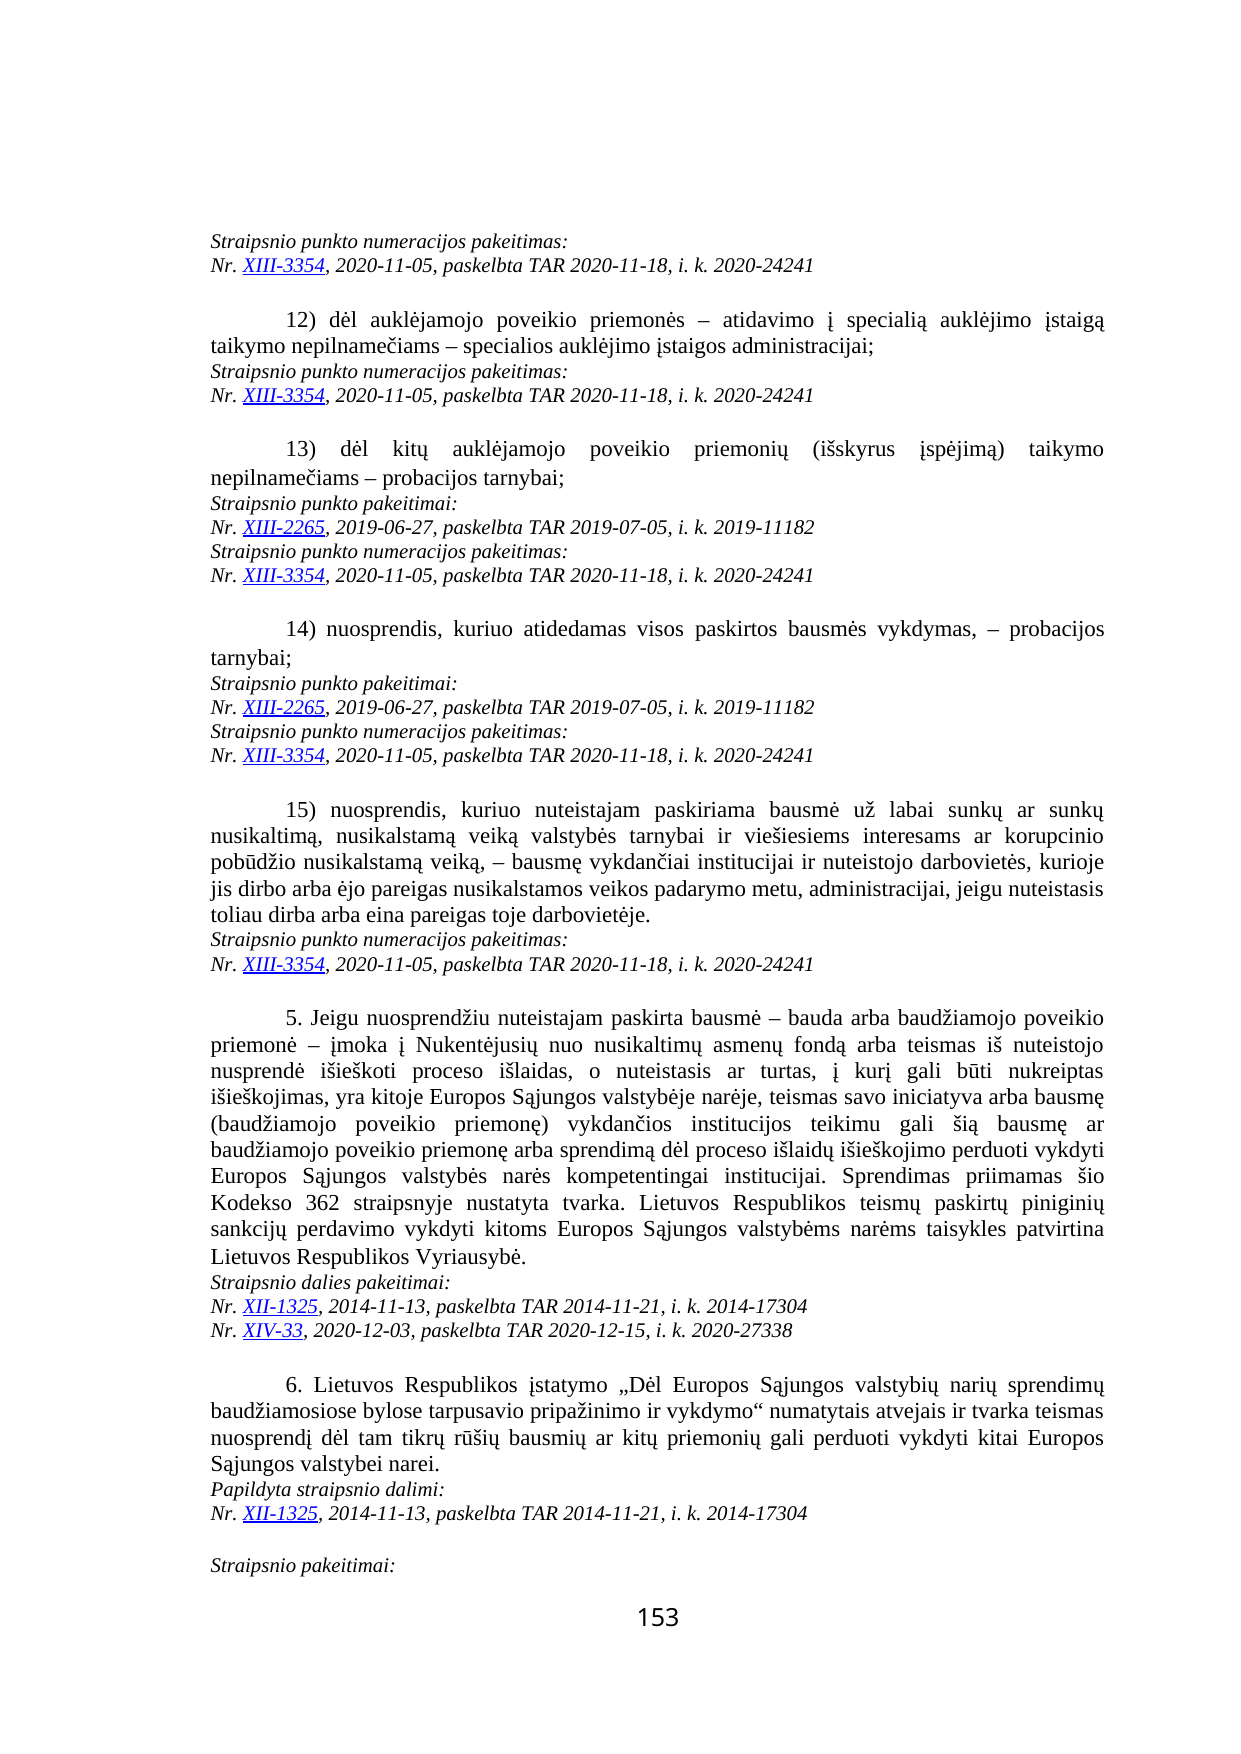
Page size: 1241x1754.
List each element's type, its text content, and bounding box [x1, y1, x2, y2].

text 13) dėl kitų auklėjamojo poveikio priemonių (išskyrus įspėjimą) taikymo nepilnamečiams – probacijos tarnybai; [210, 435, 1105, 491]
text Straipsnio pakeitimai: [210, 1553, 1105, 1577]
text Nr. XIII-3354, 2020-11-05, paskelbta TAR 2020-11-18, i. k. 2020-24241 [210, 951, 1105, 976]
text Straipsnio punkto numeracijos pakeitimas: [210, 927, 1105, 951]
text Nr. XII-1325, 2014-11-13, paskelbta TAR 2014-11-21, i. k. 2014-17304 [210, 1501, 1105, 1525]
text Straipsnio punkto pakeitimai: [210, 491, 1105, 514]
text Nr. XIII-3354, 2020-11-05, paskelbta TAR 2020-11-18, i. k. 2020-24241 [210, 383, 1105, 407]
text Nr. XIV-33, 2020-12-03, paskelbta TAR 2020-12-15, i. k. 2020-27338 [210, 1318, 1105, 1342]
text Nr. XII-1325, 2014-11-13, paskelbta TAR 2014-11-21, i. k. 2014-17304 [210, 1294, 1105, 1318]
text Straipsnio dalies pakeitimai: [210, 1270, 1105, 1294]
text Nr. XIII-3354, 2020-11-05, paskelbta TAR 2020-11-18, i. k. 2020-24241 [210, 563, 1105, 587]
text 5. Jeigu nuosprendžiu nuteistajam paskirta bausmė – bauda arba baudžiamojo poveikio priemonė – įmoka į Nukentėjusių nuo nusikaltimų asmenų fondą arba teismas iš nuteistojo nusprendė išieškoti proceso išlaidas, o nuteistasis ar turtas, į kurį gali būti nukreiptas išieškojimas, yra kitoje Europos Sąjungos valstybėje narėje, teismas savo iniciatyva arba bausmę (baudžiamojo poveikio priemonę) vykdančios institucijos teikimu gali šią bausmę ar baudžiamojo poveikio priemonę arba sprendimą dėl proceso išlaidų išieškojimo perduoti vykdyti Europos Sąjungos valstybės narės kompetentingai institucijai. Sprendimas priimamas šio Kodekso 362 straipsnyje nustatyta tvarka. Lietuvos Respublikos teismų paskirtų piniginių sankcijų perdavimo vykdyti kitoms Europos Sąjungos valstybėms narėms taisykles patvirtina Lietuvos Respublikos Vyriausybė. [210, 1004, 1105, 1270]
text Straipsnio punkto numeracijos pakeitimas: [210, 358, 1105, 383]
text 6. Lietuvos Respublikos įstatymo „Dėl Europos Sąjungos valstybių narių sprendimų baudžiamosiose bylose tarpusavio pripažinimo ir vykdymo“ numatytais atvejais ir tvarka teismas nuosprendį dėl tam tikrų rūšių bausmių ar kitų priemonių gali perduoti vykdyti kitai Europos Sąjungos valstybei narei. [210, 1371, 1105, 1477]
text Nr. XIII-3354, 2020-11-05, paskelbta TAR 2020-11-18, i. k. 2020-24241 [210, 743, 1105, 767]
text Papildyta straipsnio dalimi: [210, 1477, 1105, 1501]
text 15) nuosprendis, kuriuo nuteistajam paskiriama bausmė už labai sunkų ar sunkų nusikaltimą, nusikalstamą veiką valstybės tarnybai ir viešiesiems interesams ar korupcinio pobūdžio nusikalstamą veiką, – bausmę vykdančiai institucijai ir nuteistojo darbovietės, kurioje jis dirbo arba ėjo pareigas nusikalstamos veikos padarymo metu, administracijai, jeigu nuteistasis toliau dirba arba eina pareigas toje darbovietėje. [210, 796, 1105, 927]
text Straipsnio punkto numeracijos pakeitimas: [210, 539, 1105, 563]
text Nr. XIII-2265, 2019-06-27, paskelbta TAR 2019-07-05, i. k. 2019-11182 [210, 514, 1105, 539]
text Straipsnio punkto numeracijos pakeitimas: [210, 229, 1105, 253]
text 14) nuosprendis, kuriuo atidedamas visos paskirtos bausmės vykdymas, – probacijos tarnybai; [210, 616, 1105, 671]
text Nr. XIII-3354, 2020-11-05, paskelbta TAR 2020-11-18, i. k. 2020-24241 [210, 253, 1105, 277]
text 12) dėl auklėjamojo poveikio priemonės – atidavimo į specialią auklėjimo įstaigą taikymo nepilnamečiams – specialios auklėjimo įstaigos administracijai; [210, 306, 1105, 358]
text Straipsnio punkto numeracijos pakeitimas: [210, 719, 1105, 743]
text Straipsnio punkto pakeitimai: [210, 671, 1105, 695]
text Nr. XIII-2265, 2019-06-27, paskelbta TAR 2019-07-05, i. k. 2019-11182 [210, 695, 1105, 719]
